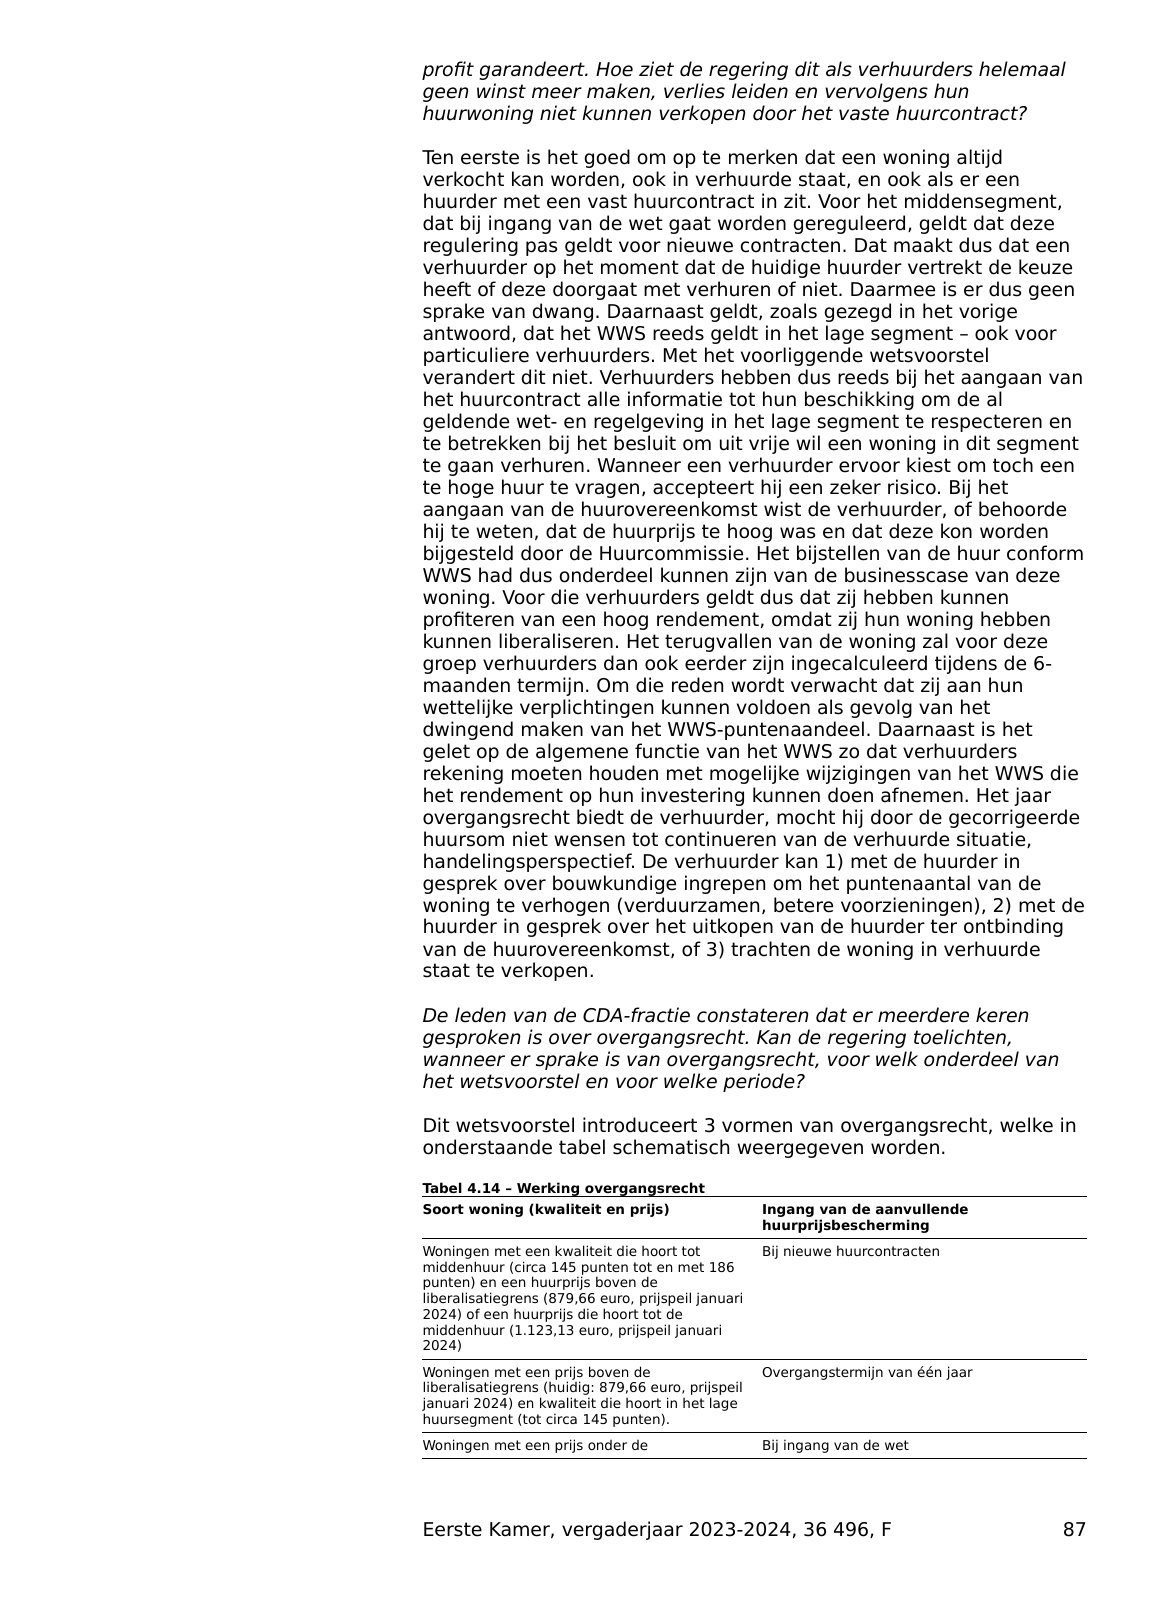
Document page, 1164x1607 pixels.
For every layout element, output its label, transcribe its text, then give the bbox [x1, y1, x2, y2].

table_cell Woningen met een prijs onder de [422, 1433, 756, 1458]
text De leden van de CDA-fractie constateren dat er meerdere keren gesproken is over overgangsrecht. Kan de regering toelichten, wanneer er sprake is van overgangsrecht, voor welk onderdeel van het wetsvoorstel en voor welke periode? [422, 1004, 1087, 1092]
table_header Tabel 4.14 – Werking overgangsrecht [422, 1181, 1087, 1196]
table_cell Bij ingang van de wet [756, 1433, 1087, 1458]
text profit garandeert. Hoe ziet de regering dit als verhuurders helemaal geen winst meer maken, verlies leiden en vervolgens hun huurwoning niet kunnen verkopen door het vaste huurcontract? [422, 59, 1087, 125]
table_cell Overgangstermijn van één jaar [756, 1360, 1087, 1432]
text Dit wetsvoorstel introduceert 3 vormen van overgangsrecht, welke in onderstaande tabel schematisch weergegeven worden. [422, 1115, 1087, 1159]
text Ten eerste is het goed om op te merken dat een woning altijd verkocht kan worden, ook in verhuurde staat, en ook als er een huurder met een vast huurcontract in zit. Voor het middensegment, dat bij ingang van de wet gaat worden gereguleerd, geldt dat deze regulering pas geldt voor nieuwe contracten. Dat maakt dus dat een verhuurder op het moment dat de huidige huurder vertrekt de keuze heeft of deze doorgaat met verhuren of niet. Daarmee is er dus geen sprake van dwang. Daarnaast geldt, zoals gezegd in het vorige antwoord, dat het WWS reeds geldt in het lage segment – ook voor particuliere verhuurders. Met het voorliggende wetsvoorstel verandert dit niet. Verhuurders hebben dus reeds bij het aangaan van het huurcontract alle informatie tot hun beschikking om de al geldende wet- en regelgeving in het lage segment te respecteren en te betrekken bij het besluit om uit vrije wil een woning in dit segment te gaan verhuren. Wanneer een verhuurder ervoor kiest om toch een te hoge huur te vragen, accepteert hij een zeker risico. Bij het aangaan van de huurovereenkomst wist de verhuurder, of behoorde hij te weten, dat de huurprijs te hoog was en dat deze kon worden bijgesteld door de Huurcommissie. Het bijstellen van de huur conform WWS had dus onderdeel kunnen zijn van de businesscase van deze woning. Voor die verhuurders geldt dus dat zij hebben kunnen profiteren van een hoog rendement, omdat zij hun woning hebben kunnen liberaliseren. Het terugvallen van de woning zal voor deze groep verhuurders dan ook eerder zijn ingecalculeerd tijdens de 6-maanden termijn. Om die reden wordt verwacht dat zij aan hun wettelijke verplichtingen kunnen voldoen als gevolg van het dwingend maken van het WWS-puntenaandeel. Daarnaast is het gelet op de algemene functie van het WWS zo dat verhuurders rekening moeten houden met mogelijke wijzigingen van het WWS die het rendement op hun investering kunnen doen afnemen. Het jaar overgangsrecht biedt de verhuurder, mocht hij door de gecorrigeerde huursom niet wensen tot continueren van de verhuurde situatie, handelingsperspectief. De verhuurder kan 1) met de huurder in gesprek over bouwkundige ingrepen om het puntenaantal van de woning te verhogen (verduurzamen, betere voorzieningen), 2) met de huurder in gesprek over het uitkopen van de huurder ter ontbinding van de huurovereenkomst, of 3) trachten de woning in verhuurde staat te verkopen. [422, 147, 1087, 982]
table_cell Woningen met een prijs boven de liberalisatiegrens (huidig: 879,66 euro, prijspeil januari 2024) en kwaliteit die hoort in het lage huursegment (tot circa 145 punten). [422, 1360, 756, 1432]
table_cell Ingang van de aanvullende huurprijsbescherming [756, 1197, 1087, 1238]
table_cell Soort woning (kwaliteit en prijs) [422, 1197, 756, 1238]
table_cell Bij nieuwe huurcontracten [756, 1239, 1087, 1359]
table_cell Woningen met een kwaliteit die hoort tot middenhuur (circa 145 punten tot en met 186 punten) en een huurprijs boven de liberalisatiegrens (879,66 euro, prijspeil januari 2024) of een huurprijs die hoort tot de middenhuur (1.123,13 euro, prijspeil januari 2024) [422, 1239, 756, 1359]
